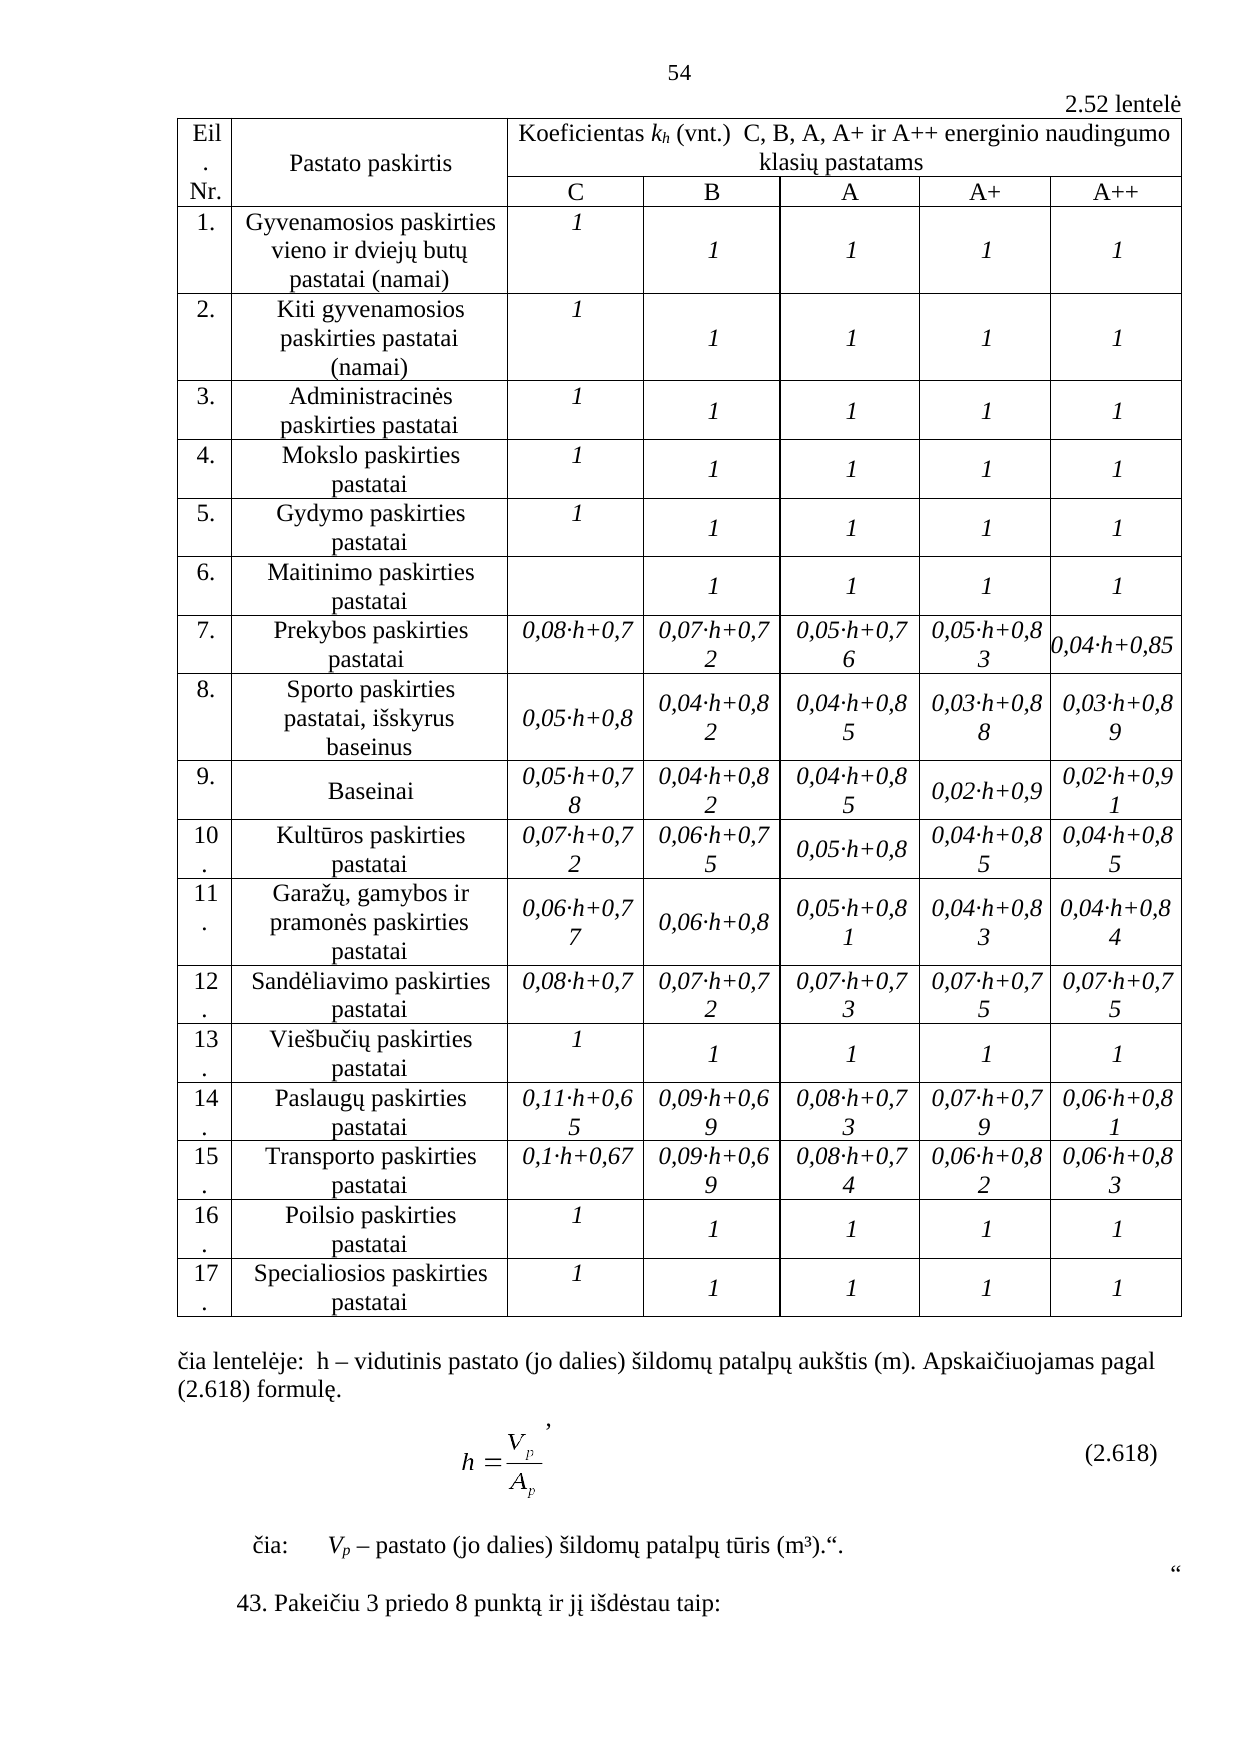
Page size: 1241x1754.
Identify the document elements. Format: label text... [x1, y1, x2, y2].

table_cell 9. [178, 761, 231, 819]
table_cell A [781, 177, 919, 206]
table_cell 1 [1051, 1024, 1181, 1082]
table_cell 1 [781, 1024, 919, 1082]
table_cell 1 [1051, 294, 1181, 380]
table_cell 1 [920, 440, 1050, 497]
table_cell 0,06·h+0,83 [1051, 1141, 1181, 1199]
text 43. Pakeičiu 3 priedo 8 punktą ir jį išdėstau taip: [236, 1588, 1181, 1617]
table_cell 0,1·h+0,67 [508, 1141, 643, 1199]
table_cell 5. [178, 499, 231, 556]
table_cell 1 [1051, 1200, 1181, 1257]
text “ [252, 1559, 1181, 1588]
table_cell 1 [508, 1200, 643, 1257]
table_cell 0,06·h+0,75 [644, 820, 779, 877]
table_cell 1 [644, 1200, 779, 1257]
table_cell 0,08·h+0,7 [508, 966, 643, 1023]
table_cell 16. [178, 1200, 231, 1257]
table_cell 0,03·h+0,89 [1051, 674, 1181, 760]
table_cell A++ [1051, 177, 1181, 206]
table_cell Mokslo paskirties pastatai [232, 440, 507, 497]
table_cell 1 [1051, 557, 1181, 614]
table_cell 1 [644, 557, 779, 614]
text čia lentelėje: h – vidutinis pastato (jo dalies) šildomų patalpų aukštis (m). Apskaičiuojamas pagal (2.618) formulę. [177, 1346, 1181, 1403]
table_cell 1 [644, 207, 779, 293]
table_cell Gydymo paskirties pastatai [232, 499, 507, 556]
table_cell 1 [920, 1259, 1050, 1316]
table_cell [508, 557, 643, 614]
table_cell Poilsio paskirties pastatai [232, 1200, 507, 1257]
table_cell Maitinimo paskirties pastatai [232, 557, 507, 614]
table_cell 0,07·h+0,72 [508, 820, 643, 877]
table_cell 1 [781, 381, 919, 439]
table_cell 1 [781, 440, 919, 497]
table_cell 1 [508, 440, 643, 497]
table_cell 1 [508, 1259, 643, 1316]
table_cell 0,05·h+0,81 [781, 879, 919, 965]
table_cell 0,05·h+0,83 [920, 616, 1050, 673]
table_cell 1 [508, 499, 643, 556]
table_cell 0,05·h+0,76 [781, 616, 919, 673]
table_cell 0,07·h+0,75 [1051, 966, 1181, 1023]
table_cell 0,05·h+0,8 [508, 674, 643, 760]
table_cell 14. [178, 1083, 231, 1140]
table_cell 1 [508, 1024, 643, 1082]
table_cell 1 [920, 207, 1050, 293]
table_cell 11. [178, 879, 231, 965]
table_cell 1 [644, 499, 779, 556]
table_cell 0,09·h+0,69 [644, 1083, 779, 1140]
table_cell 1 [920, 499, 1050, 556]
table_cell 1 [1051, 499, 1181, 556]
table_cell 0,06·h+0,81 [1051, 1083, 1181, 1140]
table_cell Specialiosios paskirties pastatai [232, 1259, 507, 1316]
table_cell 0,05·h+0,78 [508, 761, 643, 819]
table_cell 3. [178, 381, 231, 439]
table_cell 0,08·h+0,73 [781, 1083, 919, 1140]
table_cell 7. [178, 616, 231, 673]
table_cell A+ [920, 177, 1050, 206]
table_cell 2. [178, 294, 231, 380]
table_cell 1 [644, 440, 779, 497]
table_cell C [508, 177, 643, 206]
table_cell 1 [781, 499, 919, 556]
table_cell 1 [920, 557, 1050, 614]
table_cell 1 [1051, 381, 1181, 439]
table_cell 1 [1051, 207, 1181, 293]
table_cell 0,07·h+0,72 [644, 616, 779, 673]
table_cell 1 [781, 1259, 919, 1316]
table_cell 8. [178, 674, 231, 760]
table_cell 1 [644, 381, 779, 439]
table_cell 17. [178, 1259, 231, 1316]
table_cell 1 [920, 294, 1050, 380]
table_cell Transporto paskirties pastatai [232, 1141, 507, 1199]
table_cell 0,04·h+0,83 [920, 879, 1050, 965]
table_cell 0,08·h+0,74 [781, 1141, 919, 1199]
table_cell 0,07·h+0,72 [644, 966, 779, 1023]
table_cell 0,04·h+0,82 [644, 761, 779, 819]
table_cell 1 [920, 1024, 1050, 1082]
table_cell 0,07·h+0,79 [920, 1083, 1050, 1140]
table_cell 0,04·h+0,84 [1051, 879, 1181, 965]
table_header Eil. Nr. [178, 119, 231, 206]
table_cell 1 [508, 381, 643, 439]
table_cell 1 [781, 1200, 919, 1257]
table_cell 0,04·h+0,85 [1051, 616, 1181, 673]
table_cell 1 [644, 294, 779, 380]
table_cell Garažų, gamybos ir pramonės paskirties pastatai [232, 879, 507, 965]
table_cell 1 [644, 1259, 779, 1316]
table_cell 0,08·h+0,7 [508, 616, 643, 673]
table_cell B [644, 177, 779, 206]
table_cell Paslaugų paskirties pastatai [232, 1083, 507, 1140]
table_cell Administracinės paskirties pastatai [232, 381, 507, 439]
table_cell 12. [178, 966, 231, 1023]
table_cell 1 [1051, 440, 1181, 497]
table_cell 0,11·h+0,65 [508, 1083, 643, 1140]
table_cell 0,06·h+0,8 [644, 879, 779, 965]
table_cell 1 [781, 207, 919, 293]
table_cell 0,04·h+0,85 [1051, 820, 1181, 877]
table_cell Kiti gyvenamosios paskirties pastatai (namai) [232, 294, 507, 380]
table_header (2.618) [1073, 1403, 1178, 1502]
table_cell 0,09·h+0,69 [644, 1141, 779, 1199]
table_cell 1 [781, 557, 919, 614]
table_cell 6. [178, 557, 231, 614]
table_cell 1 [644, 1024, 779, 1082]
table_cell 1 [508, 207, 643, 293]
table_cell 0,07·h+0,73 [781, 966, 919, 1023]
table_cell Gyvenamosios paskirties vieno ir dviejų butų pastatai (namai) [232, 207, 507, 293]
table_cell 0,06·h+0,77 [508, 879, 643, 965]
table_cell Viešbučių paskirties pastatai [232, 1024, 507, 1082]
table_cell 1 [920, 381, 1050, 439]
table_cell 0,04·h+0,85 [781, 761, 919, 819]
table_cell 0,02·h+0,9 [920, 761, 1050, 819]
table_cell Sporto paskirties pastatai, išskyrus baseinus [232, 674, 507, 760]
table_cell 0,07·h+0,75 [920, 966, 1050, 1023]
table_cell Prekybos paskirties pastatai [232, 616, 507, 673]
table_cell 1 [508, 294, 643, 380]
table_cell 0,04·h+0,85 [920, 820, 1050, 877]
table_cell Kultūros paskirties pastatai [232, 820, 507, 877]
text 2.52 lentelė [177, 89, 1181, 117]
table_cell 0,04·h+0,85 [781, 674, 919, 760]
table_cell 0,04·h+0,82 [644, 674, 779, 760]
table_cell 0,06·h+0,82 [920, 1141, 1050, 1199]
table_header Pastato paskirtis [232, 119, 507, 206]
table_cell 1 [1051, 1259, 1181, 1316]
table_header , [181, 1403, 1073, 1502]
table_header Koeficientas kh (vnt.) C, B, A, A+ ir A++ energinio naudingumo klasių pastatams [508, 119, 1181, 176]
table_cell 10. [178, 820, 231, 877]
table_cell 4. [178, 440, 231, 497]
table_cell 1 [920, 1200, 1050, 1257]
table_cell 0,02·h+0,91 [1051, 761, 1181, 819]
table_cell 13. [178, 1024, 231, 1082]
text čia: Vp – pastato (jo dalies) šildomų patalpų tūris (m³).“. [252, 1530, 1181, 1559]
table_cell Baseinai [232, 761, 507, 819]
table_cell 1 [781, 294, 919, 380]
table_cell Sandėliavimo paskirties pastatai [232, 966, 507, 1023]
table_cell 15. [178, 1141, 231, 1199]
table_cell 0,05·h+0,8 [781, 820, 919, 877]
table_cell 1. [178, 207, 231, 293]
table_cell 0,03·h+0,88 [920, 674, 1050, 760]
